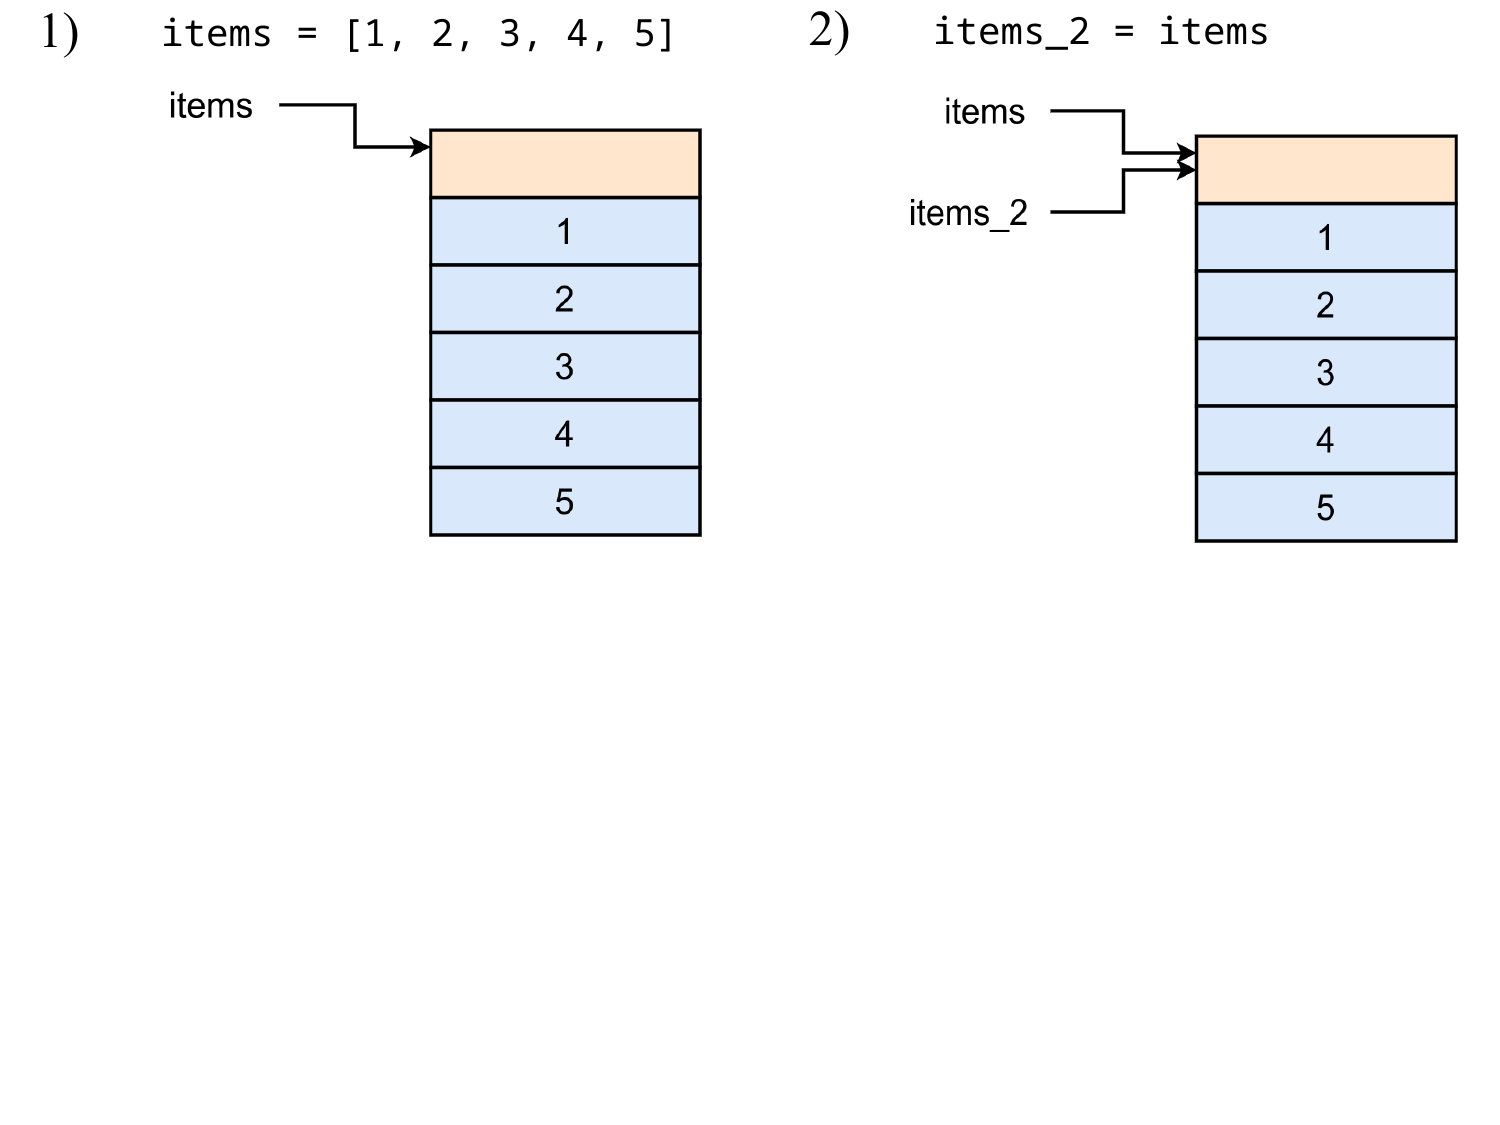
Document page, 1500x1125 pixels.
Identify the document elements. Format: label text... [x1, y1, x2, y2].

text_box items = [1, 2, 3, 4, 5] [161, 1, 694, 62]
picture [135, 70, 709, 544]
text_box items_2 = items [933, 0, 1286, 60]
text_box 1) [37, 0, 95, 65]
text_box 2) [809, 0, 866, 64]
picture [879, 76, 1465, 550]
